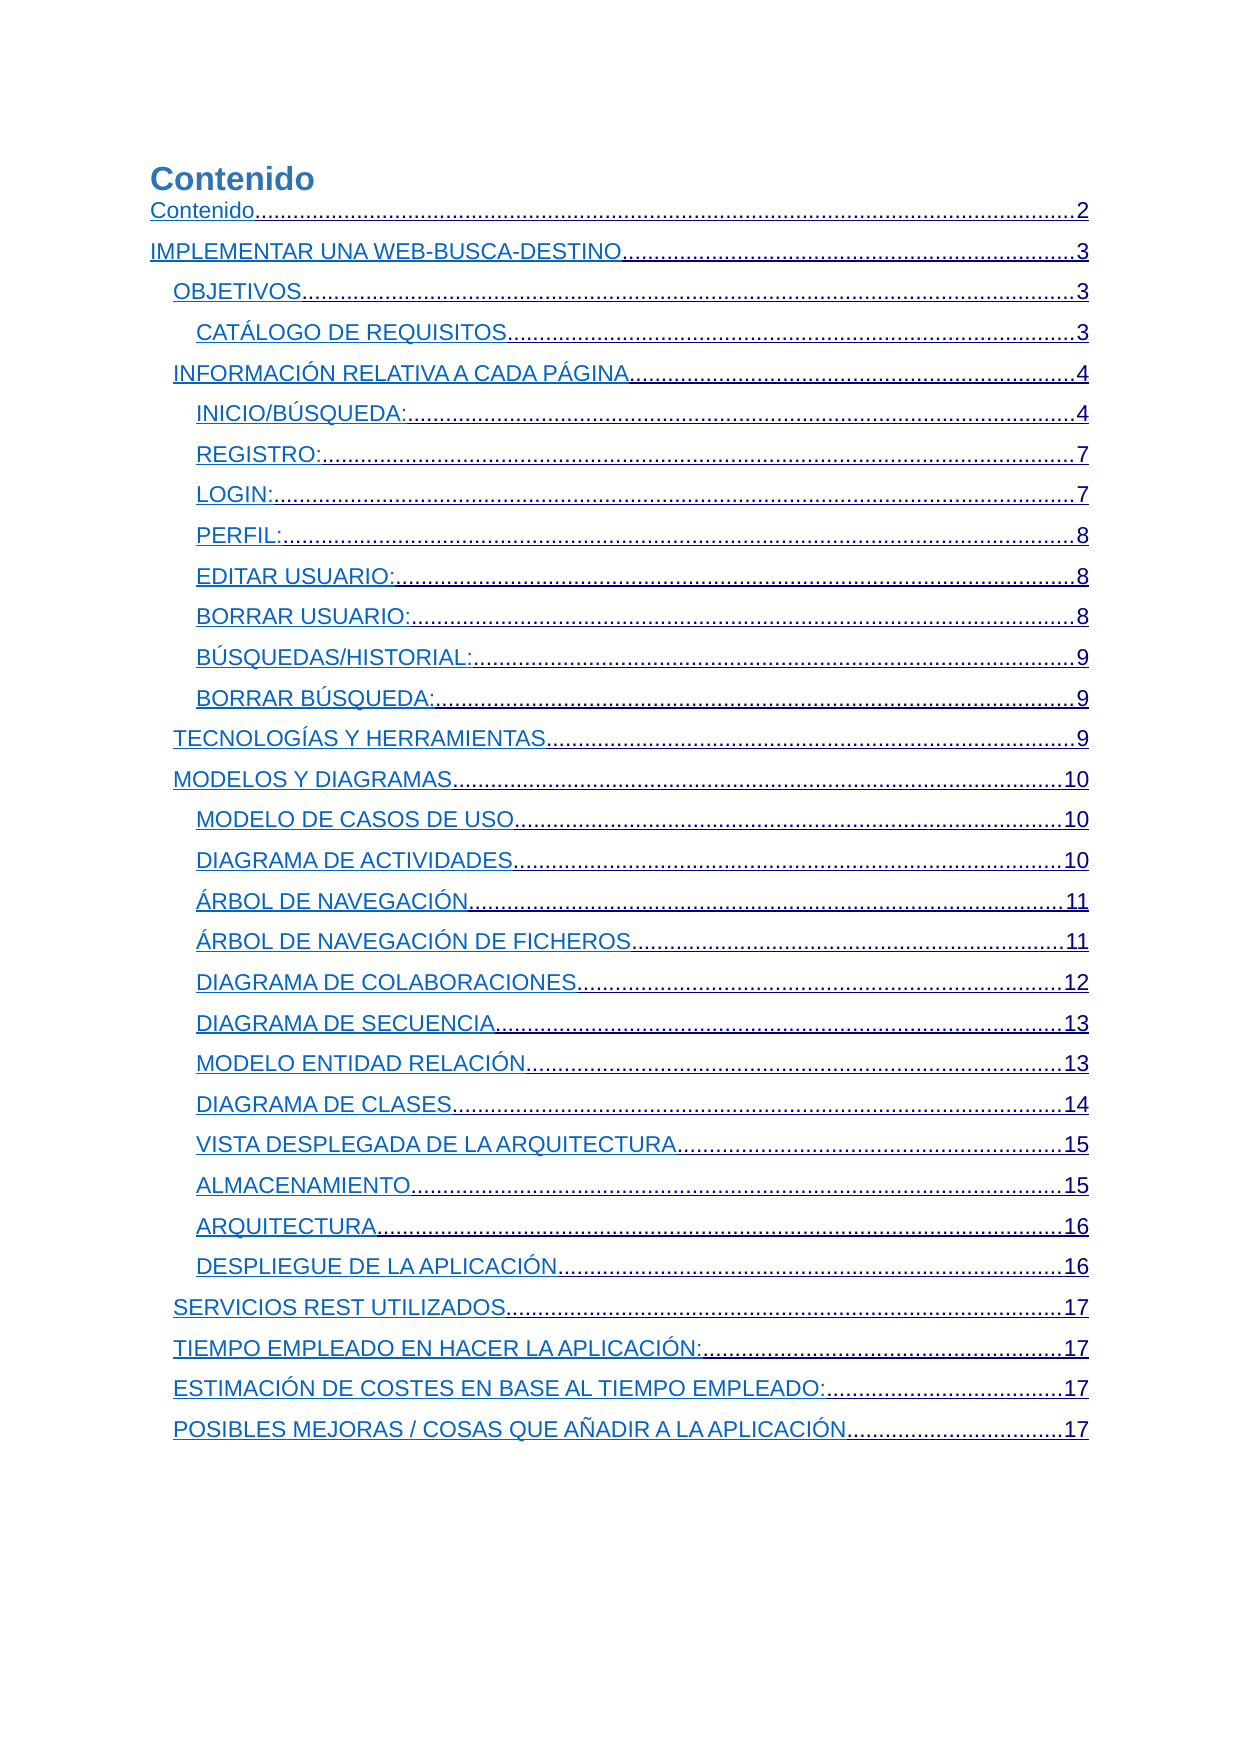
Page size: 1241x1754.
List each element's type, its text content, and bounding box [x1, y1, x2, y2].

text TIEMPO EMPLEADO EN HACER LA APLICACIÓN: 17 [173, 1334, 1090, 1361]
text BORRAR USUARIO: 8 [196, 603, 1090, 630]
text PERFIL: 8 [196, 522, 1090, 548]
text ÁRBOL DE NAVEGACIÓN 11 [196, 888, 1090, 914]
text ESTIMACIÓN DE COSTES EN BASE AL TIEMPO EMPLEADO: 17 [173, 1375, 1090, 1402]
text ALMACENAMIENTO 15 [196, 1172, 1090, 1198]
text MODELOS Y DIAGRAMAS 10 [173, 766, 1090, 792]
text OBJETIVOS 3 [173, 278, 1090, 305]
text SERVICIOS REST UTILIZADOS 17 [173, 1294, 1090, 1320]
text MODELO ENTIDAD RELACIÓN 13 [196, 1050, 1090, 1077]
text BORRAR BÚSQUEDA: 9 [196, 684, 1090, 711]
text IMPLEMENTAR UNA WEB-BUSCA-DESTINO 3 [150, 238, 1090, 264]
text INICIO/BÚSQUEDA: 4 [196, 400, 1090, 427]
text ÁRBOL DE NAVEGACIÓN DE FICHEROS 11 [196, 928, 1090, 955]
text POSIBLES MEJORAS / COSAS QUE AÑADIR A LA APLICACIÓN 17 [173, 1416, 1090, 1442]
text DIAGRAMA DE SECUENCIA 13 [196, 1009, 1090, 1036]
text MODELO DE CASOS DE USO 10 [196, 806, 1090, 833]
text DESPLIEGUE DE LA APLICACIÓN 16 [196, 1253, 1090, 1280]
text Contenido [150, 159, 1090, 197]
text DIAGRAMA DE CLASES 14 [196, 1091, 1090, 1117]
text BÚSQUEDAS/HISTORIAL: 9 [196, 644, 1090, 670]
text Contenido 2 [150, 197, 1090, 223]
text VISTA DESPLEGADA DE LA ARQUITECTURA 15 [196, 1131, 1090, 1158]
text REGISTRO: 7 [196, 441, 1090, 467]
text DIAGRAMA DE COLABORACIONES 12 [196, 969, 1090, 995]
text TECNOLOGÍAS Y HERRAMIENTAS 9 [173, 725, 1090, 752]
text LOGIN: 7 [196, 481, 1090, 508]
text CATÁLOGO DE REQUISITOS 3 [196, 319, 1090, 345]
text EDITAR USUARIO: 8 [196, 563, 1090, 589]
text ARQUITECTURA 16 [196, 1213, 1090, 1239]
text INFORMACIÓN RELATIVA A CADA PÁGINA 4 [173, 359, 1090, 386]
text DIAGRAMA DE ACTIVIDADES 10 [196, 847, 1090, 873]
